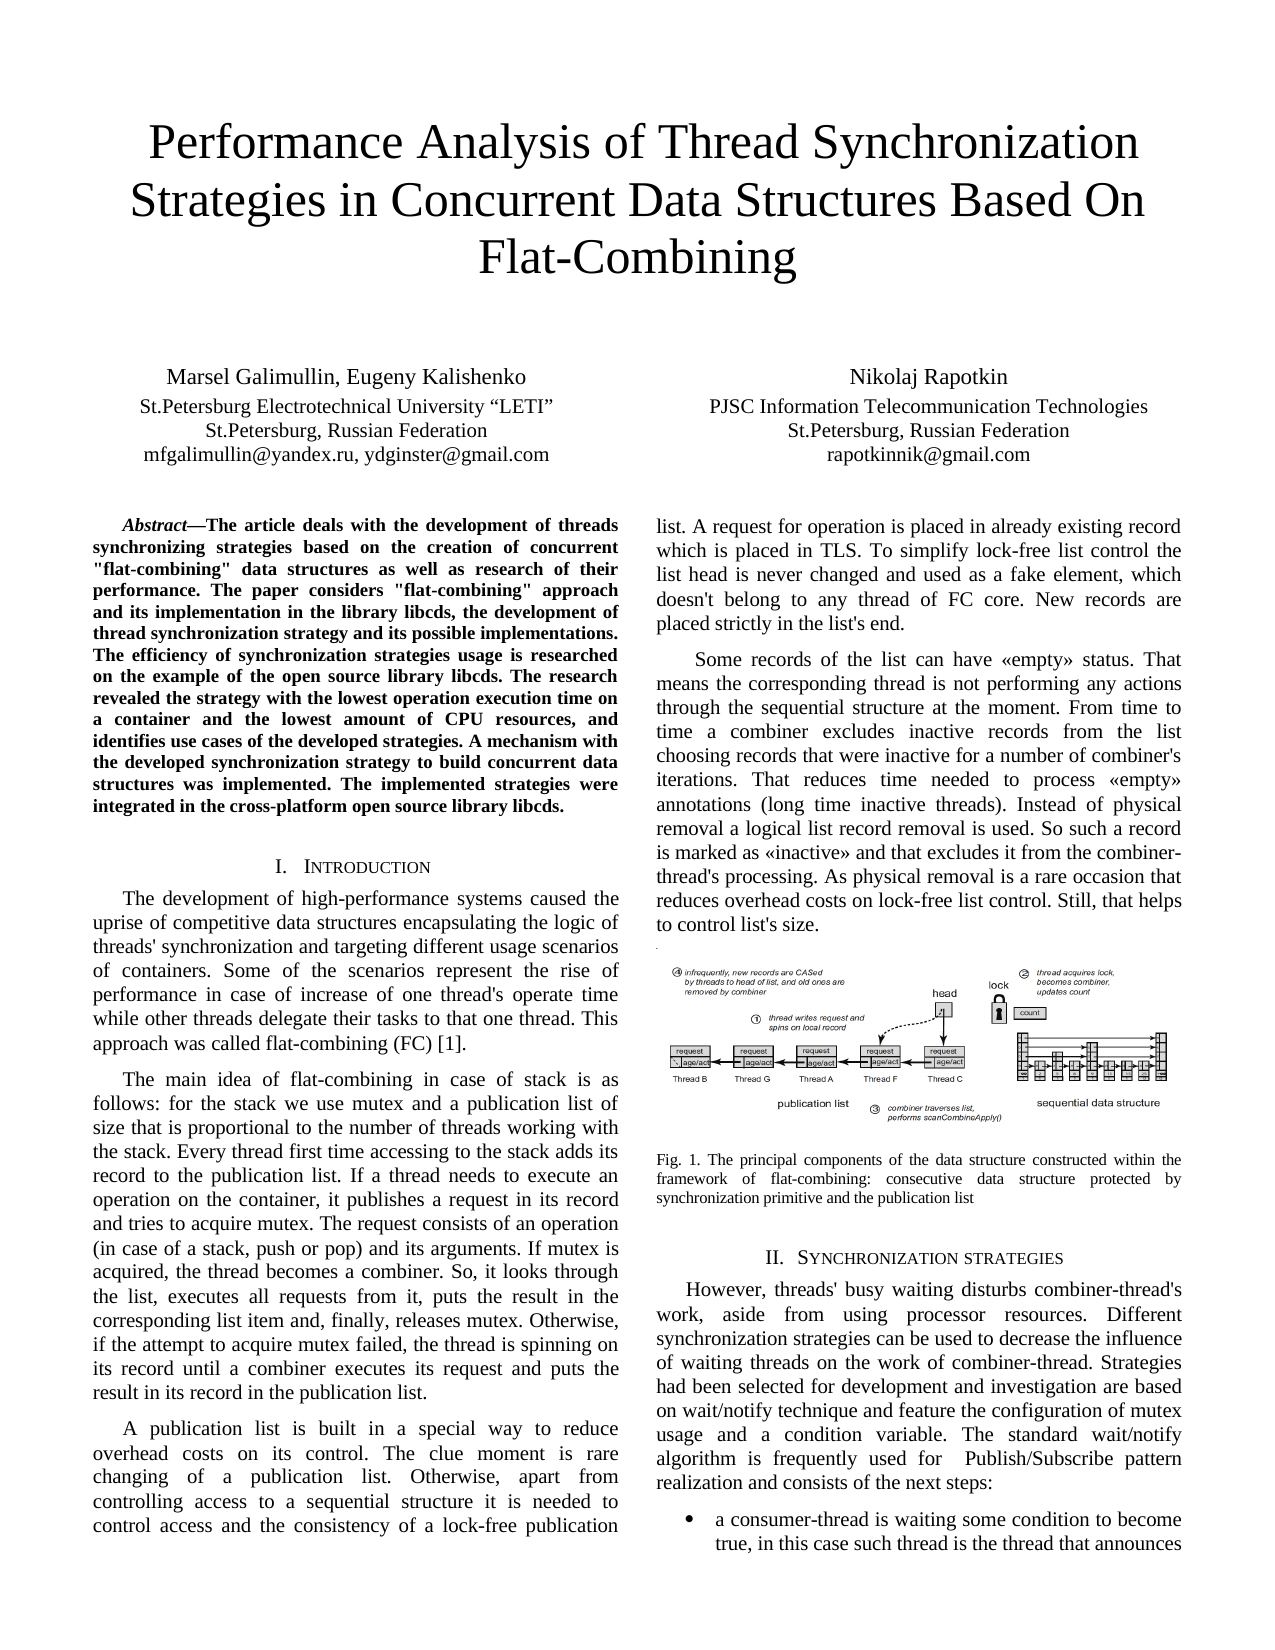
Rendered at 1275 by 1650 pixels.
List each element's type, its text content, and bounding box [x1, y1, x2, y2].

text Nikolaj Rapotkin [675, 363, 1182, 390]
text St.Petersburg, Russian Federation [93, 418, 600, 442]
text Marsel Galimullin, Eugeny Kalishenko [93, 363, 600, 390]
subtitle Synchronization strategies [656, 1245, 1182, 1269]
subtitle Introduction [93, 854, 619, 878]
text St.Petersburg Electrotechnical University “LETI” [93, 394, 600, 418]
text Some records of the list can have «empty» status. That means the corresponding thread is not performing any actions through the sequential structure at the moment. From time to time a combiner excludes inactive records from the list choosing records that were inactive for a number of combiner's iterations. That reduces time needed to process «empty» annotations (long time inactive threads). Instead of physical removal a logical list record removal is used. So such a record is marked as «inactive» and that excludes it from the combiner-thread's processing. As physical removal is a rare occasion that reduces overhead costs on lock-free list control. Still, that helps to control list's size. [656, 647, 1182, 936]
text mfgalimullin@yandex.ru, ydginster@gmail.com [93, 442, 600, 466]
text St.Petersburg, Russian Federation [675, 418, 1182, 442]
text A publication list is built in a special way to reduce overhead costs on its control. The clue moment is rare changing of a publication list. Otherwise, apart from controlling access to a sequential structure it is needed to control access and the consistency of a lock-free publication [93, 1416, 619, 1537]
text PJSC Information Telecommunication Technologies [675, 394, 1182, 418]
picture [656, 948, 1183, 1130]
text list. A request for operation is placed in already existing record which is placed in TLS. To simplify lock-free list control the list head is never changed and used as a fake element, which doesn't belong to any thread of FC core. New records are placed strictly in the list's end. [656, 514, 1182, 634]
list a consumer-thread is waiting some condition to become true, in this case such thread is the thread that announces [686, 1506, 1182, 1554]
text However, threads' busy waiting disturbs combiner-thread's work, aside from using processor resources. Different synchronization strategies can be used to decrease the influence of waiting threads on the work of combiner-thread. Strategies had been selected for development and investigation are based on wait/notify technique and feature the configuration of mutex usage and a condition variable. The standard wait/notify algorithm is frequently used for Publish/Subscribe pattern realization and consists of the next steps: [656, 1277, 1182, 1494]
text Abstract—The article deals with the development of threads synchronizing strategies based on the creation of concurrent "flat-combining" data structures as well as research of their performance. The paper considers "flat-combining" approach and its implementation in the library libcds, the development of thread synchronization strategy and its possible implementations. The efficiency of synchronization strategies usage is researched on the example of the open source library libcds. The research revealed the strategy with the lowest operation execution time on a container and the lowest amount of CPU resources, and identifies use cases of the developed strategies. A mechanism with the developed synchronization strategy to build concurrent data structures was implemented. The implemented strategies were integrated in the cross-platform open source library libcds. [93, 514, 619, 816]
text Fig. 1. The principal components of the data structure constructed within the framework of flat-combining: consecutive data structure protected by synchronization primitive and the publication list [656, 1150, 1182, 1207]
text The development of high-performance systems caused the uprise of competitive data structures encapsulating the logic of threads' synchronization and targeting different usage scenarios of containers. Some of the scenarios represent the rise of performance in case of increase of one thread's operate time while other threads delegate their tasks to that one thread. This approach was called flat-combining (FC) [1]. [93, 886, 619, 1054]
text rapotkinnik@gmail.com [675, 442, 1182, 466]
text The main idea of flat-combining in case of stack is as follows: for the stack we use mutex and a publication list of size that is proportional to the number of threads working with the stack. Every thread first time accessing to the stack adds its record to the publication list. If a thread needs to execute an operation on the container, it publishes a request in its record and tries to acquire mutex. The request consists of an operation (in case of a stack, push or pop) and its arguments. If mutex is acquired, the thread becomes a combiner. So, it looks through the list, executes all requests from it, puts the result in the corresponding list item and, finally, releases mutex. Otherwise, if the attempt to acquire mutex failed, the thread is spinning on its record until a combiner executes its request and puts the result in its record in the publication list. [93, 1067, 619, 1404]
title Performance Analysis of Thread Synchronization Strategies in Concurrent Data Structures Based On Flat-Combining [93, 112, 1182, 285]
